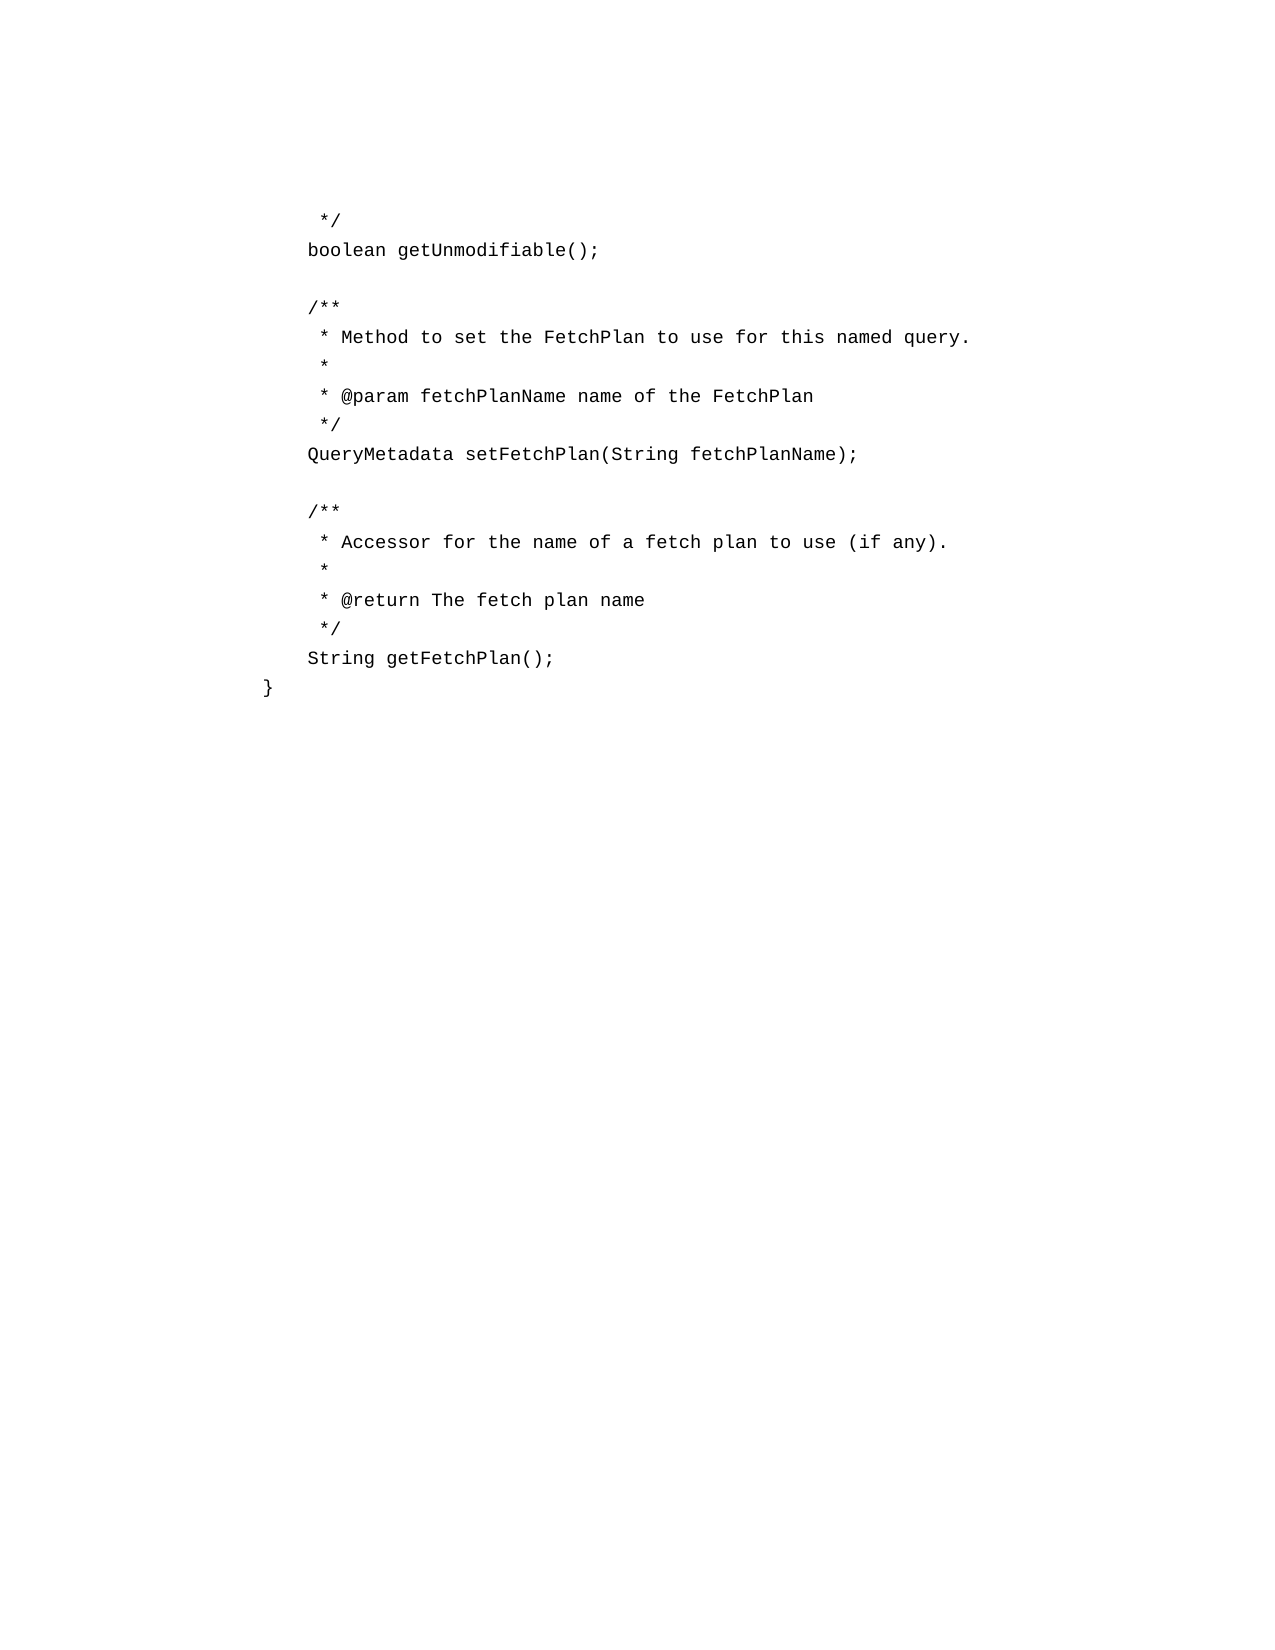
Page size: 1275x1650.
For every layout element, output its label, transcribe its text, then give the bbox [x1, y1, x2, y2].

text * Accessor for the name of a fetch plan to use (if any). [262, 531, 1125, 554]
text * Method to set the FetchPlan to use for this named query. [262, 327, 1125, 349]
text * [262, 356, 1125, 379]
text */ [262, 210, 1125, 233]
text boolean getUnmodifiable(); [262, 239, 1125, 262]
text String getFetchPlan(); [262, 647, 1125, 670]
text QueryMetadata setFetchPlan(String fetchPlanName); [262, 443, 1125, 466]
text */ [262, 414, 1125, 437]
text } [262, 677, 1125, 699]
text * @param fetchPlanName name of the FetchPlan [262, 385, 1125, 408]
text /** [262, 502, 1125, 524]
text /** [262, 297, 1125, 320]
text */ [262, 618, 1125, 641]
text * [262, 560, 1125, 583]
text * @return The fetch plan name [262, 589, 1125, 612]
